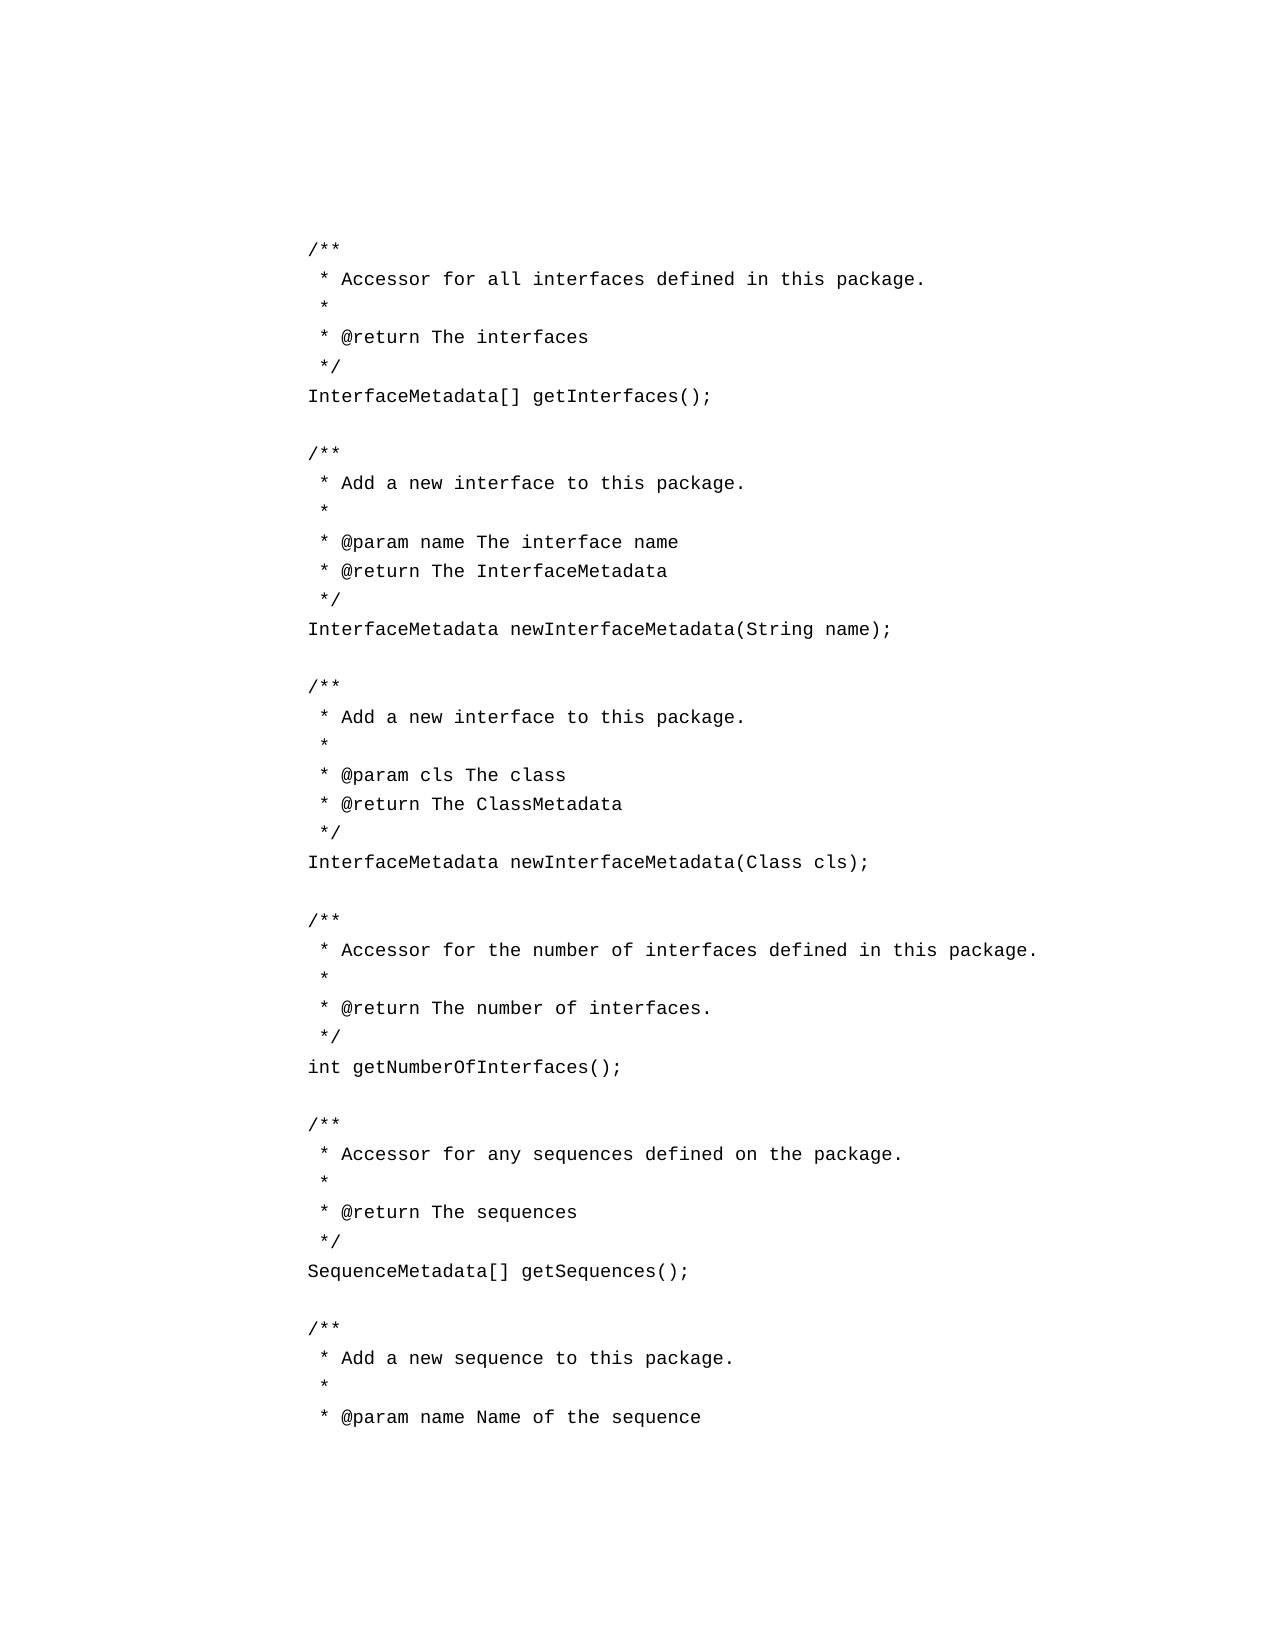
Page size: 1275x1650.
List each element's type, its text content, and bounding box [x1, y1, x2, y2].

text * Accessor for the number of interfaces defined in this package. [262, 939, 1125, 962]
text SequenceMetadata[] getSequences(); [262, 1260, 1125, 1283]
text /** [262, 677, 1125, 699]
text /** [262, 1318, 1125, 1341]
text int getNumberOfInterfaces(); [262, 1056, 1125, 1079]
text /** [262, 443, 1125, 466]
text * @return The number of interfaces. [262, 997, 1125, 1020]
text */ [262, 1231, 1125, 1254]
text * Add a new interface to this package. [262, 706, 1125, 729]
text * [262, 735, 1125, 758]
text /** [262, 1114, 1125, 1137]
text * [262, 297, 1125, 320]
text * [262, 968, 1125, 991]
text */ [262, 589, 1125, 612]
text * [262, 1377, 1125, 1399]
text InterfaceMetadata newInterfaceMetadata(Class cls); [262, 852, 1125, 874]
text * @param name The interface name [262, 531, 1125, 554]
text * Add a new interface to this package. [262, 472, 1125, 495]
text * [262, 1172, 1125, 1195]
text /** [262, 239, 1125, 262]
text * Accessor for any sequences defined on the package. [262, 1143, 1125, 1166]
text * @param name Name of the sequence [262, 1406, 1125, 1429]
text /** [262, 910, 1125, 933]
text * @param cls The class [262, 764, 1125, 787]
text * @return The ClassMetadata [262, 793, 1125, 816]
text * @return The sequences [262, 1202, 1125, 1224]
text */ [262, 356, 1125, 379]
text * @return The interfaces [262, 327, 1125, 349]
text */ [262, 1027, 1125, 1049]
text * [262, 502, 1125, 524]
text * Accessor for all interfaces defined in this package. [262, 268, 1125, 291]
text */ [262, 822, 1125, 845]
text * @return The InterfaceMetadata [262, 560, 1125, 583]
text InterfaceMetadata newInterfaceMetadata(String name); [262, 618, 1125, 641]
text * Add a new sequence to this package. [262, 1347, 1125, 1370]
text InterfaceMetadata[] getInterfaces(); [262, 385, 1125, 408]
